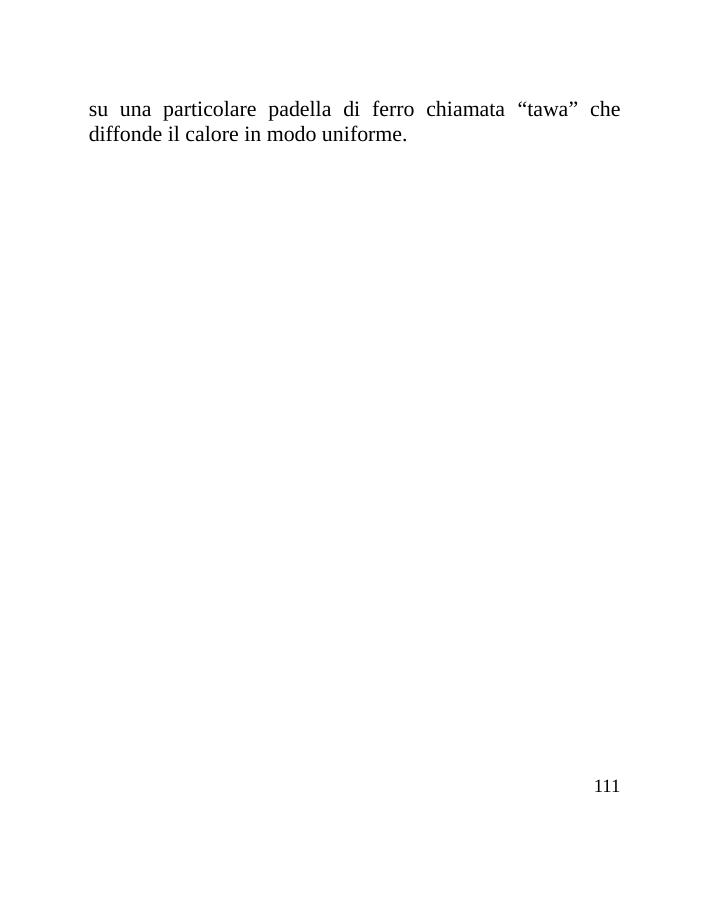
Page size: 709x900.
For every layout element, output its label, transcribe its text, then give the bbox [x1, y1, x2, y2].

text su una particolare padella di ferro chiamata “tawa” che diffonde il calore in modo uniforme. [88, 96, 620, 146]
